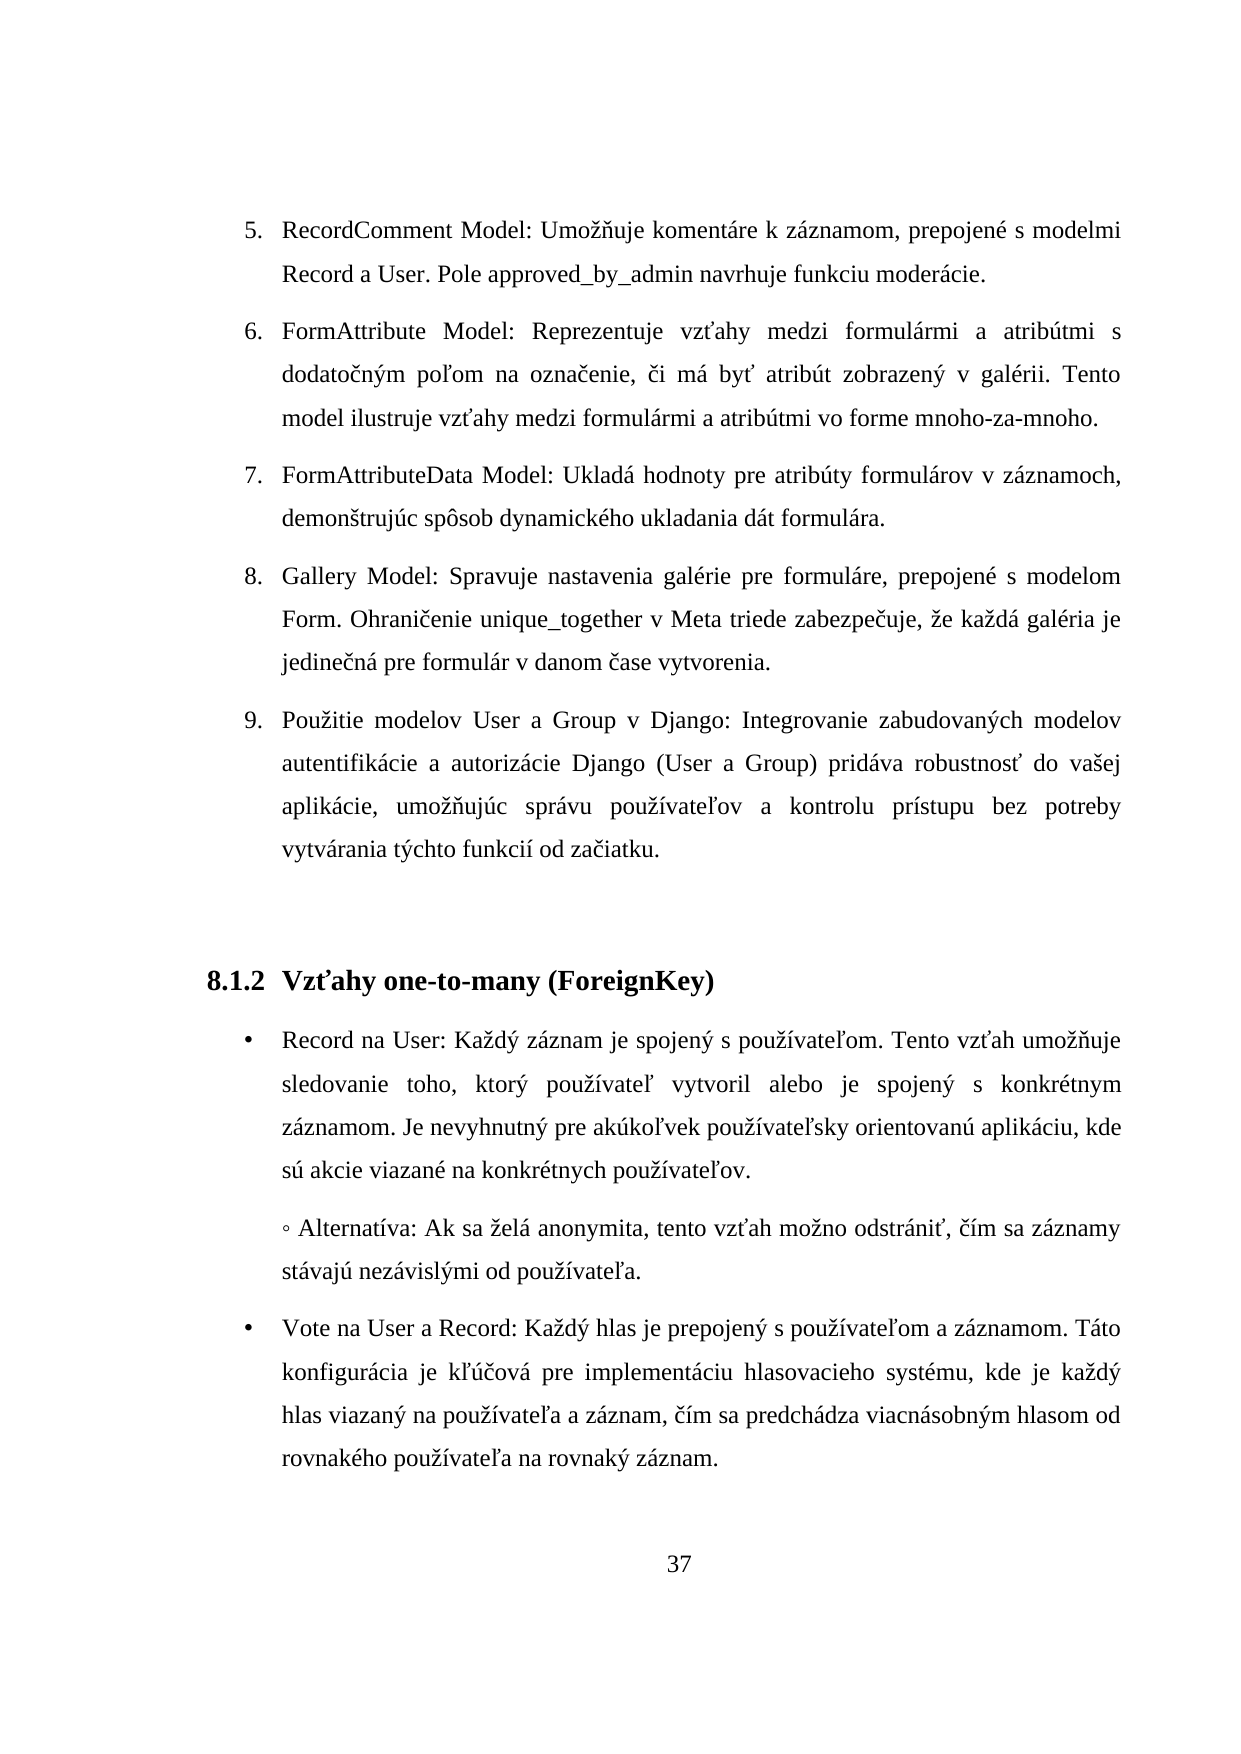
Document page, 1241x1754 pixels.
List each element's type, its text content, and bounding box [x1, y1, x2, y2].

list ◦ Alternatíva: Ak sa želá anonymita, tento vzťah možno odstrániť, čím sa záznamy stávajú nezávislými od používateľa. [244, 1213, 1122, 1284]
list FormAttribute Model: Reprezentuje vzťahy medzi formulármi a atribútmi s dodatočným poľom na označenie, či má byť atribút zobrazený v galérii. Tento model ilustruje vzťahy medzi formulármi a atribútmi vo forme mnoho-za-mnoho. [244, 316, 1122, 431]
list Vote na User a Record: Každý hlas je prepojený s používateľom a záznamom. Táto konfigurácia je kľúčová pre implementáciu hlasovacieho systému, kde je každý hlas viazaný na používateľa a záznam, čím sa predchádza viacnásobným hlasom od rovnakého používateľa na rovnaký záznam. [244, 1313, 1122, 1472]
list Record na User: Každý záznam je spojený s používateľom. Tento vzťah umožňuje sledovanie toho, ktorý používateľ vytvoril alebo je spojený s konkrétnym záznamom. Je nevyhnutný pre akúkoľvek používateľsky orientovanú aplikáciu, kde sú akcie viazané na konkrétnych používateľov. [244, 1026, 1122, 1184]
subtitle Vzťahy one-to-many (ForeignKey) [207, 963, 1122, 996]
list Gallery Model: Spravuje nastavenia galérie pre formuláre, prepojené s modelom Form. Ohraničenie unique_together v Meta triede zabezpečuje, že každá galéria je jedinečná pre formulár v danom čase vytvorenia. [244, 561, 1122, 676]
list Použitie modelov User a Group v Django: Integrovanie zabudovaných modelov autentifikácie a autorizácie Django (User a Group) pridáva robustnosť do vašej aplikácie, umožňujúc správu používateľov a kontrolu prístupu bez potreby vytvárania týchto funkcií od začiatku. [244, 705, 1122, 863]
list RecordComment Model: Umožňuje komentáre k záznamom, prepojené s modelmi Record a User. Pole approved_by_admin navrhuje funkciu moderácie. [244, 216, 1122, 287]
list FormAttributeData Model: Ukladá hodnoty pre atribúty formulárov v záznamoch, demonštrujúc spôsob dynamického ukladania dát formulára. [244, 460, 1122, 532]
